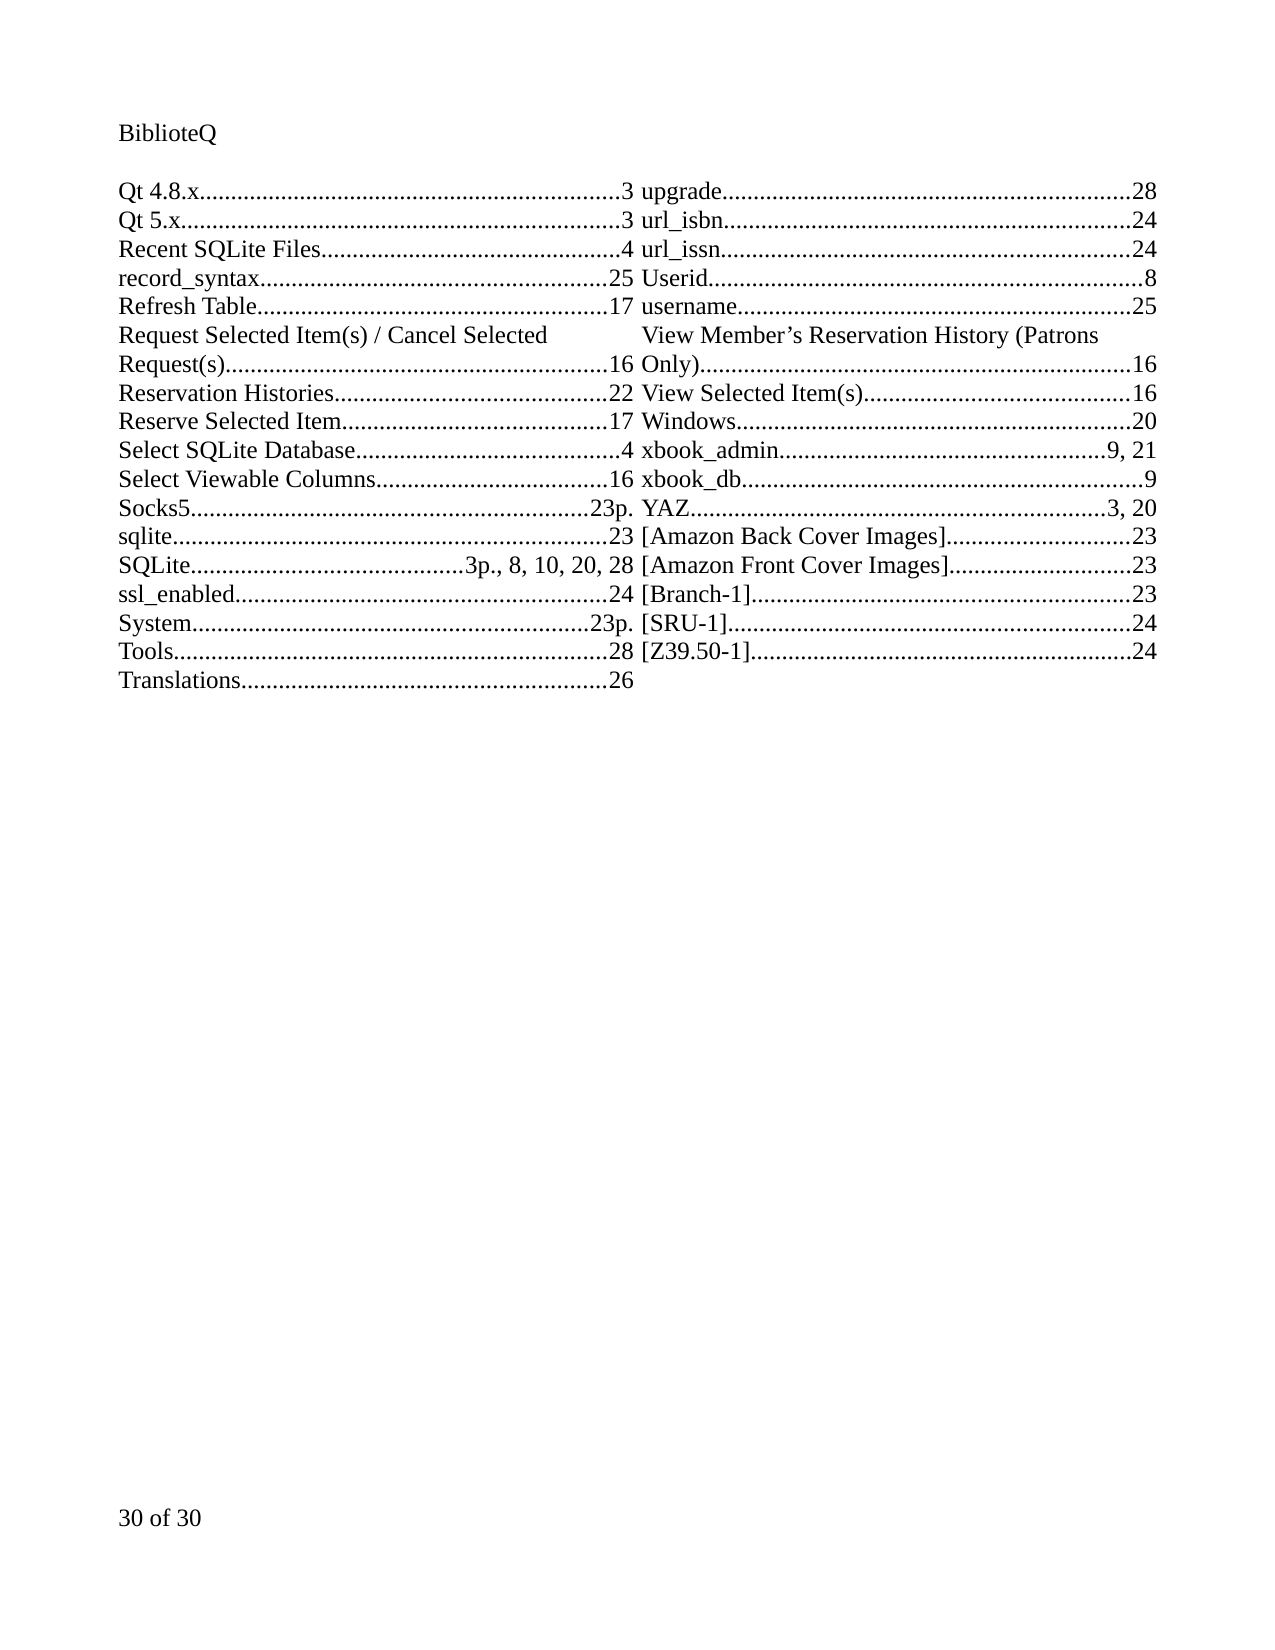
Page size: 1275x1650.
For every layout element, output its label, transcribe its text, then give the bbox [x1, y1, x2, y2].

text xbook_admin 9, 21 [641, 435, 1157, 464]
text Reservation Histories 22 [118, 378, 634, 406]
text Qt 5.x 3 [118, 205, 634, 234]
text Reserve Selected Item 17 [118, 406, 634, 435]
text Select Viewable Columns 16 [118, 464, 634, 493]
text xbook_db 9 [641, 464, 1157, 493]
text Userid 8 [641, 263, 1157, 291]
text [Z39.50-1] 24 [641, 636, 1157, 665]
text Socks5 23p. [118, 493, 634, 521]
text upgrade 28 [641, 176, 1157, 205]
text View Member’s Reservation History (Patrons Only) 16 [641, 320, 1157, 378]
text Qt 4.8.x 3 [118, 176, 634, 205]
text Translations 26 [118, 665, 634, 694]
text Request Selected Item(s) / Cancel Selected Request(s) 16 [118, 320, 634, 378]
text System 23p. [118, 608, 634, 636]
text SQLite 3p., 8, 10, 20, 28 [118, 550, 634, 579]
text ssl_enabled 24 [118, 579, 634, 608]
text username 25 [641, 291, 1157, 320]
text Windows 20 [641, 406, 1157, 435]
text View Selected Item(s) 16 [641, 378, 1157, 406]
text url_issn 24 [641, 234, 1157, 263]
text YAZ 3, 20 [641, 493, 1157, 521]
text [Branch-1] 23 [641, 579, 1157, 608]
text [Amazon Back Cover Images] 23 [641, 521, 1157, 550]
text Tools 28 [118, 636, 634, 665]
text sqlite 23 [118, 521, 634, 550]
text [Amazon Front Cover Images] 23 [641, 550, 1157, 579]
text record_syntax 25 [118, 263, 634, 291]
text Select SQLite Database 4 [118, 435, 634, 464]
text [SRU-1] 24 [641, 608, 1157, 636]
text Recent SQLite Files 4 [118, 234, 634, 263]
text url_isbn 24 [641, 205, 1157, 234]
text Refresh Table 17 [118, 291, 634, 320]
